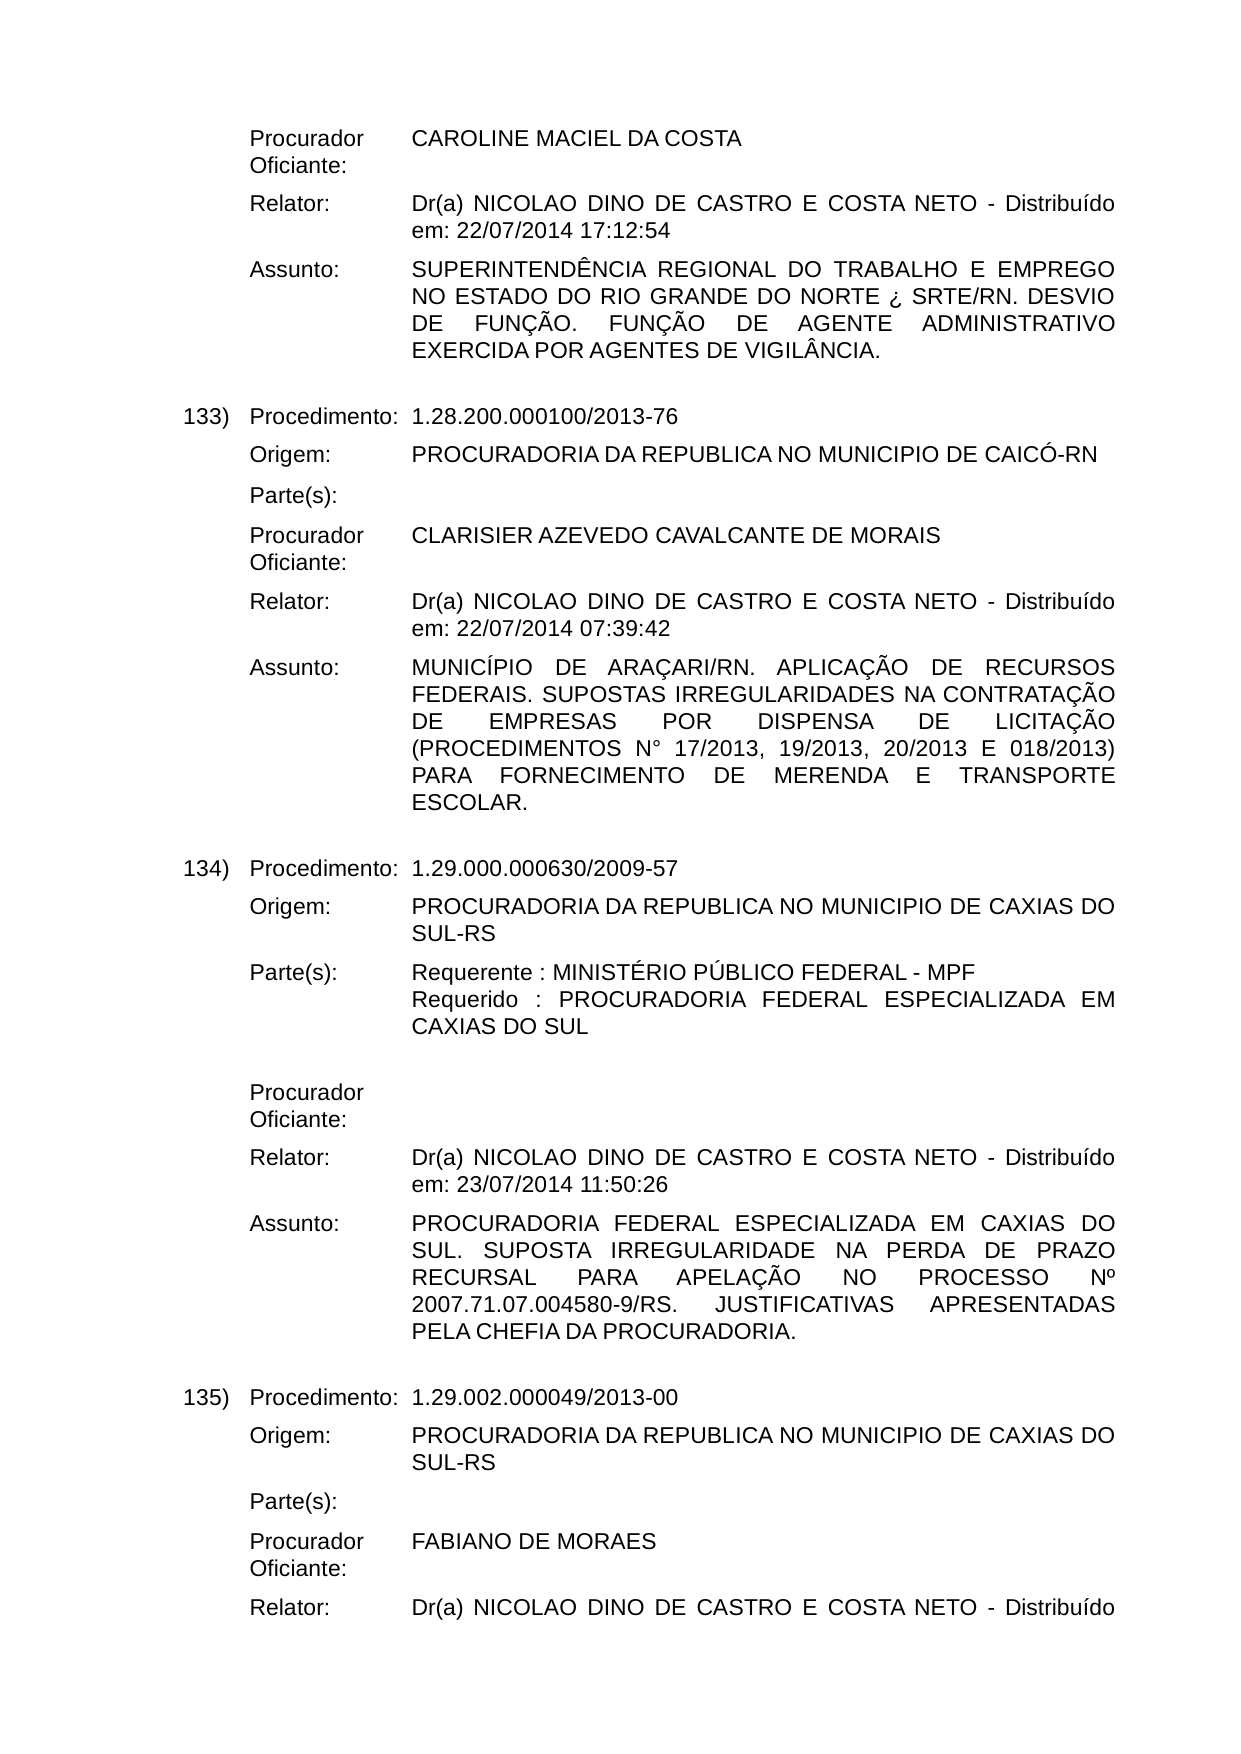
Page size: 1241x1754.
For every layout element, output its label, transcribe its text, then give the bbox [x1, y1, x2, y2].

table_header Procedimento: [244, 848, 406, 887]
table_cell Parte(s): [244, 475, 406, 516]
table_cell [177, 435, 244, 475]
table_cell [406, 1072, 1122, 1138]
table_cell Procurador Oficiante: [244, 516, 406, 581]
table_cell Parte(s): [244, 952, 406, 1072]
table_cell [177, 1072, 244, 1138]
table_cell Procurador Oficiante: [244, 1522, 406, 1588]
table_cell CAROLINE MACIEL DA COSTA [406, 118, 1122, 184]
table_cell [177, 581, 244, 647]
table_cell [177, 647, 244, 821]
table_header 134) [177, 848, 244, 887]
table_cell [177, 184, 244, 249]
table_cell Origem: [244, 435, 406, 475]
table_cell Procurador Oficiante: [244, 118, 406, 184]
table_cell Assunto: [244, 647, 406, 821]
table_cell [177, 118, 244, 184]
table_header 133) [177, 396, 244, 435]
table_cell Relator: [244, 581, 406, 647]
table_cell PROCURADORIA FEDERAL ESPECIALIZADA EM CAXIAS DO SUL. SUPOSTA IRREGULARIDADE NA PERDA DE PRAZO RECURSAL PARA APELAÇÃO NO PROCESSO Nº 2007.71.07.004580-9/RS. JUSTIFICATIVAS APRESENTADAS PELA CHEFIA DA PROCURADORIA. [406, 1203, 1122, 1350]
table_header 135) [177, 1377, 244, 1416]
table_cell Dr(a) NICOLAO DINO DE CASTRO E COSTA NETO - Distribuído em: 22/07/2014 17:12:54 [406, 184, 1122, 249]
table_cell [177, 1588, 244, 1628]
table_header 1.29.000.000630/2009-57 [406, 848, 1122, 887]
table_cell Origem: [244, 1416, 406, 1481]
table_header Procedimento: [244, 396, 406, 435]
table_header 1.28.200.000100/2013-76 [406, 396, 1122, 435]
table_header Procedimento: [244, 1377, 406, 1416]
table_cell FABIANO DE MORAES [406, 1522, 1122, 1588]
table_cell Dr(a) NICOLAO DINO DE CASTRO E COSTA NETO - Distribuído em: 22/07/2014 07:39:42 [406, 581, 1122, 647]
table_cell [177, 249, 244, 369]
table_cell [177, 1138, 244, 1203]
table_cell PROCURADORIA DA REPUBLICA NO MUNICIPIO DE CAICÓ-RN [406, 435, 1122, 475]
table_cell Relator: [244, 1138, 406, 1203]
table_cell Relator: [244, 184, 406, 249]
table_cell Procurador Oficiante: [244, 1072, 406, 1138]
table_cell Assunto: [244, 1203, 406, 1350]
table_cell [406, 1481, 1122, 1522]
table_cell Origem: [244, 887, 406, 952]
table_cell Dr(a) NICOLAO DINO DE CASTRO E COSTA NETO - Distribuído em: 23/07/2014 11:50:26 [406, 1138, 1122, 1203]
table_cell CLARISIER AZEVEDO CAVALCANTE DE MORAIS [406, 516, 1122, 581]
table_header 1.29.002.000049/2013-00 [406, 1377, 1122, 1416]
table_cell Parte(s): [244, 1481, 406, 1522]
table_cell Requerente : MINISTÉRIO PÚBLICO FEDERAL - MPF Requerido : PROCURADORIA FEDERAL ESPECIALIZADA EM CAXIAS DO SUL [406, 952, 1122, 1072]
table_cell [177, 516, 244, 581]
table_cell [177, 475, 244, 516]
table_cell PROCURADORIA DA REPUBLICA NO MUNICIPIO DE CAXIAS DO SUL-RS [406, 887, 1122, 952]
table_cell [177, 1481, 244, 1522]
table_cell SUPERINTENDÊNCIA REGIONAL DO TRABALHO E EMPREGO NO ESTADO DO RIO GRANDE DO NORTE ¿ SRTE/RN. DESVIO DE FUNÇÃO. FUNÇÃO DE AGENTE ADMINISTRATIVO EXERCIDA POR AGENTES DE VIGILÂNCIA. [406, 249, 1122, 369]
table_cell [177, 1416, 244, 1481]
table_cell PROCURADORIA DA REPUBLICA NO MUNICIPIO DE CAXIAS DO SUL-RS [406, 1416, 1122, 1481]
table_cell Relator: [244, 1588, 406, 1628]
table_cell [177, 887, 244, 952]
table_cell [406, 475, 1122, 516]
table_cell Dr(a) NICOLAO DINO DE CASTRO E COSTA NETO - Distribuído [406, 1588, 1122, 1628]
table_cell [177, 1522, 244, 1588]
table_cell MUNICÍPIO DE ARAÇARI/RN. APLICAÇÃO DE RECURSOS FEDERAIS. SUPOSTAS IRREGULARIDADES NA CONTRATAÇÃO DE EMPRESAS POR DISPENSA DE LICITAÇÃO (PROCEDIMENTOS N° 17/2013, 19/2013, 20/2013 E 018/2013) PARA FORNECIMENTO DE MERENDA E TRANSPORTE ESCOLAR. [406, 647, 1122, 821]
table_cell [177, 1203, 244, 1350]
table_cell [177, 952, 244, 1072]
table_cell Assunto: [244, 249, 406, 369]
